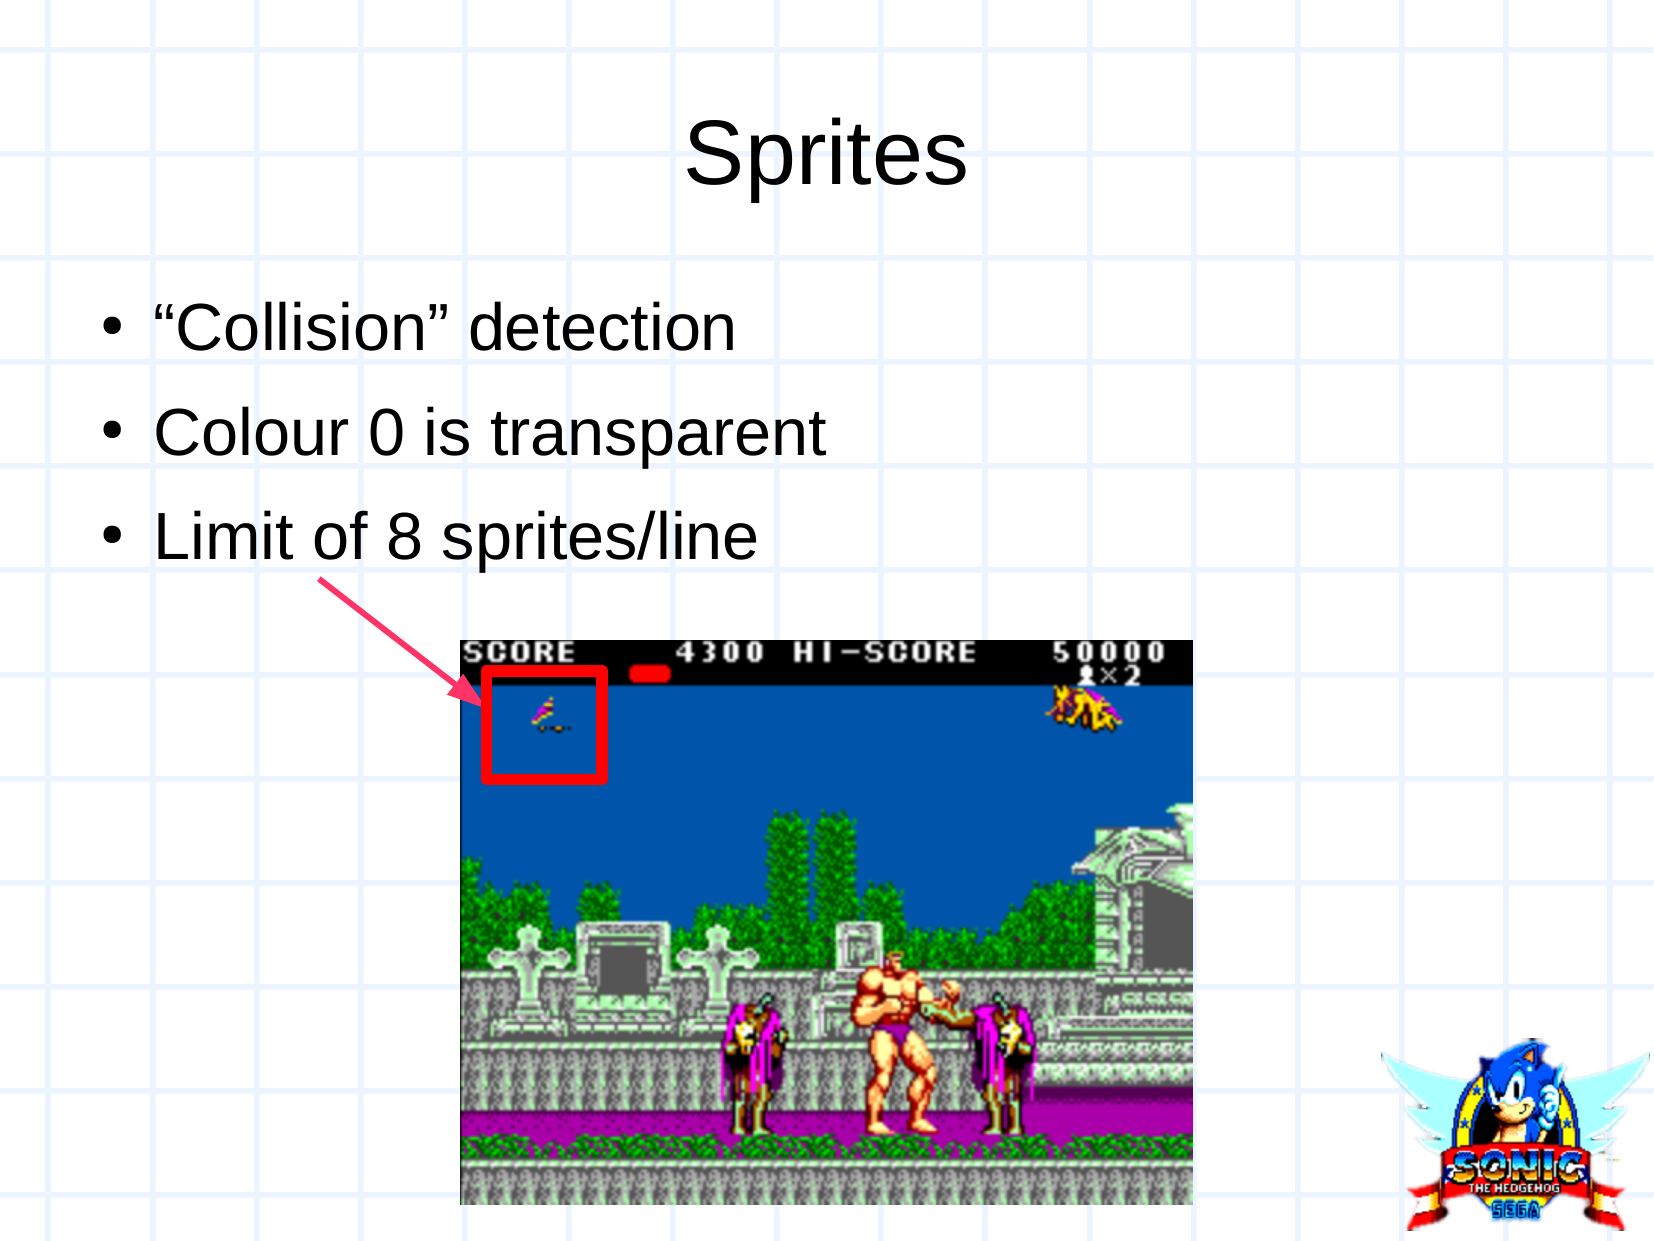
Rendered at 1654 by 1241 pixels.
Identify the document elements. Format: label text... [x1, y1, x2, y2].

title Sprites [82, 49, 1571, 257]
picture [0, 0, 1654, 1241]
list “Collision” detection Colour 0 is transparent Limit of 8 sprites/line [82, 290, 1548, 626]
